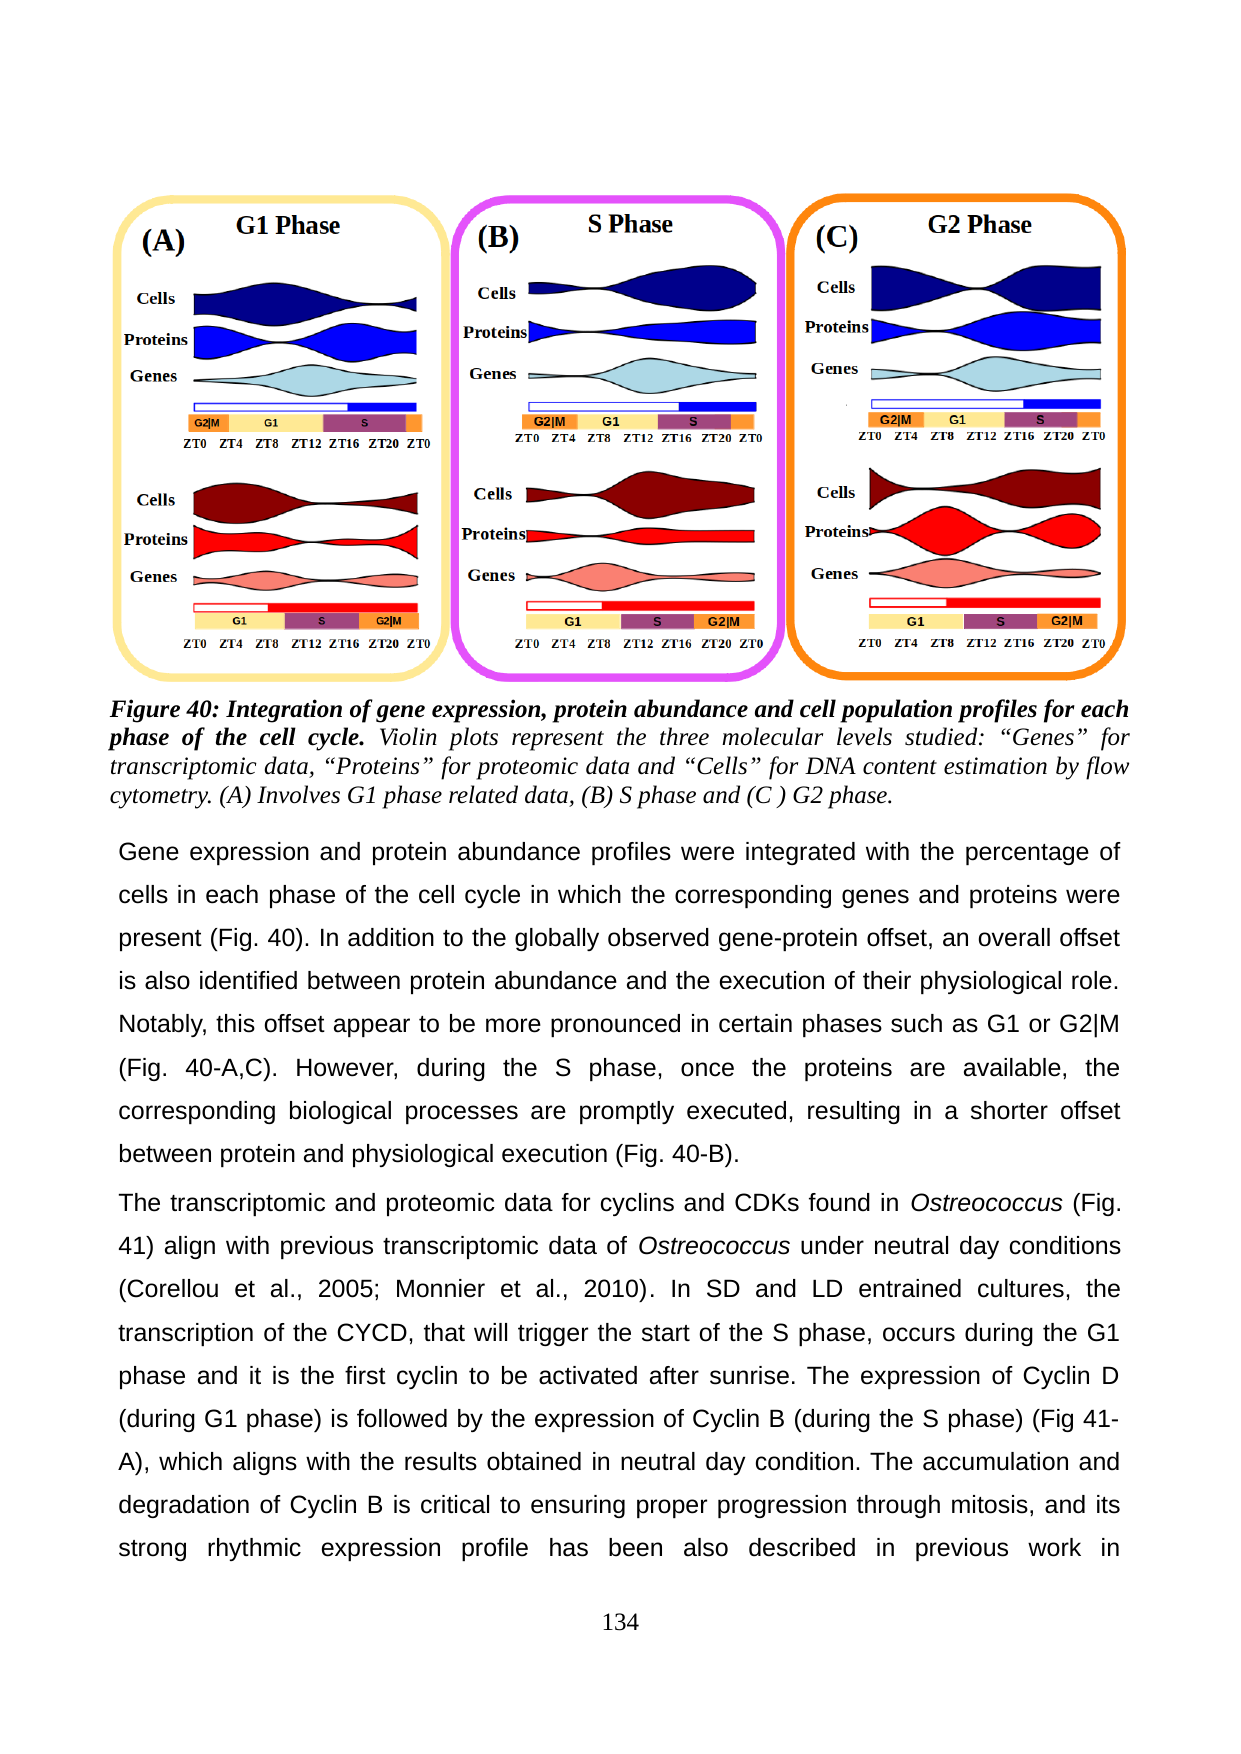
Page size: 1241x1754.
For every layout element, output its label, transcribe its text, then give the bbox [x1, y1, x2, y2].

text Figure 40: Integration of gene expression, protein abundance and cell population profiles for each phase of the cell cycle. Violin plots represent the three molecular levels studied: “Genes” for transcriptomic data, “Proteins” for proteomic data and “Cells” for DNA content estimation by flow cytometry. (A) Involves G1 phase related data, (B) S phase and (C ) G2 phase. [109, 694, 1131, 809]
text Gene expression and protein abundance profiles were integrated with the percentage of cells in each phase of the cell cycle in which the corresponding genes and proteins were present (Fig. 40). In addition to the globally observed gene-protein offset, an overall offset is also identified between protein abundance and the execution of their physiological role. Notably, this offset appear to be more pronounced in certain phases such as G1 or G2|M (Fig. 40-A,C). However, during the S phase, once the proteins are available, the corresponding biological processes are promptly executed, resulting in a shorter offset between protein and physiological execution (Fig. 40-B). [109, 809, 1131, 1168]
text The transcriptomic and proteomic data for cyclins and CDKs found in Ostreococcus (Fig. 41) align with previous transcriptomic data of Ostreococcus under neutral day conditions (Corellou et al., 2005; Monnier et al., 2010)⁠. In SD and LD entrained cultures, the transcription of the CYCD, that will trigger the start of the S phase, occurs during the G1 phase and it is the first cyclin to be activated after sunrise. The expression of Cyclin D (during G1 phase) is followed by the expression of Cyclin B (during the S phase) (Fig 41-A), which aligns with the results obtained in neutral day condition. The accumulation and degradation of Cyclin B is critical to ensuring proper progression through mitosis, and its strong rhythmic expression profile has been also described in previous work in [118, 1188, 1122, 1562]
picture [109, 191, 1131, 694]
